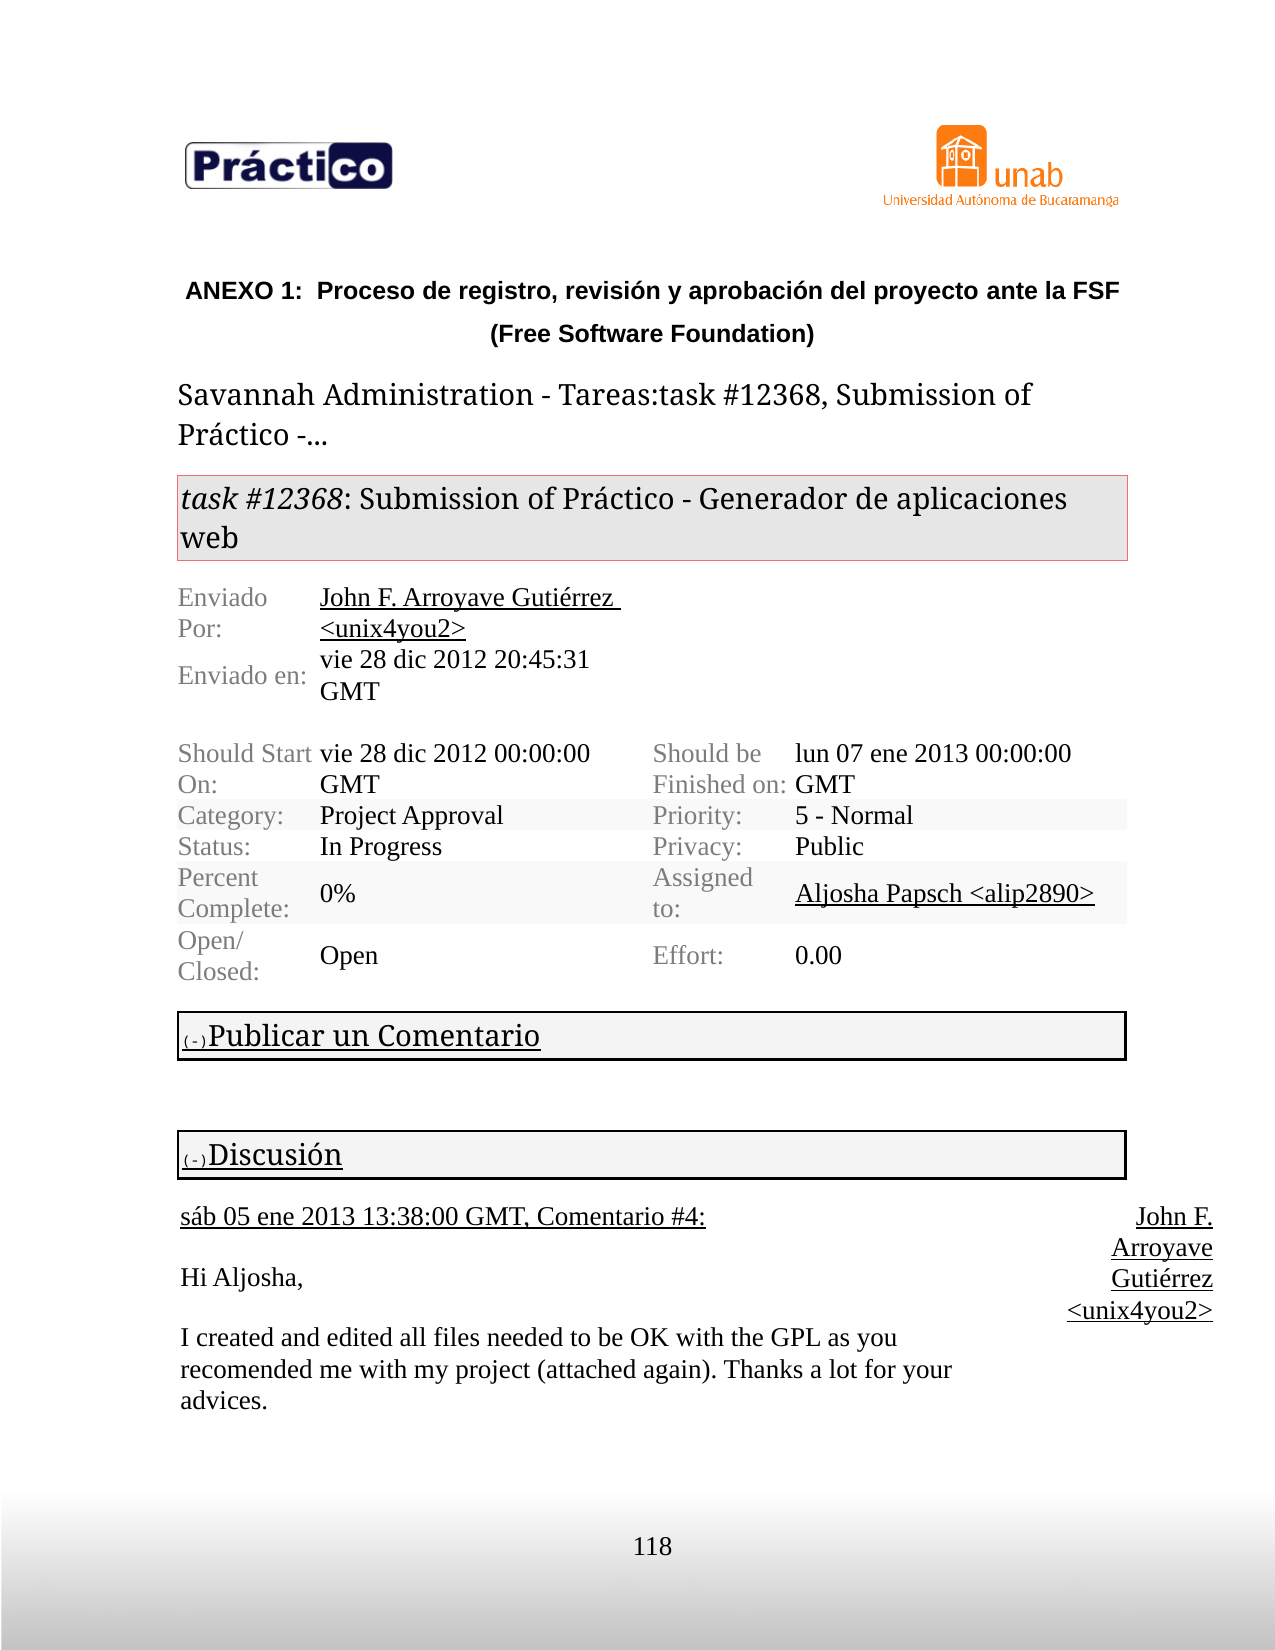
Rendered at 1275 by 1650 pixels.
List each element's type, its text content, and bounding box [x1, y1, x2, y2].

picture [883, 125, 1119, 207]
table_cell Effort: [652, 924, 795, 986]
table_cell 0.00 [795, 924, 1127, 986]
table_cell Percent Complete: [177, 861, 319, 924]
table_cell 0% [320, 861, 652, 924]
table_cell Open [320, 924, 652, 986]
table_cell vie 28 dic 2012 20:45:31 GMT [320, 644, 652, 706]
table_cell vie 28 dic 2012 00:00:00 GMT [320, 737, 652, 799]
table_header [652, 581, 1127, 643]
picture [182, 140, 395, 191]
table_cell Should Start On: [177, 737, 319, 799]
subtitle (-)Publicar un Comentario [179, 1013, 1124, 1058]
subtitle (-)Discusión [179, 1132, 1124, 1177]
table_cell Assigned to: [652, 861, 795, 924]
subtitle Savannah Administration - Tareas:task #12368, Submission of Práctico -... [177, 375, 1127, 454]
table_cell Priority: [652, 799, 795, 830]
table_cell Privacy: [652, 830, 795, 861]
subtitle task #12368: Submission of Práctico - Generador de aplicaciones web [178, 476, 1127, 560]
table_cell Status: [177, 830, 319, 861]
table_cell Project Approval [320, 799, 652, 830]
table_cell In Progress [320, 830, 652, 861]
table_cell Public [795, 830, 1127, 861]
table_header John F. Arroyave Gutiérrez <unix4you2> [1035, 1198, 1216, 1447]
table_cell 5 - Normal [795, 799, 1127, 830]
table_header Enviado Por: [177, 581, 319, 643]
table_cell lun 07 ene 2013 00:00:00 GMT [795, 737, 1127, 799]
table_cell Enviado en: [177, 644, 319, 706]
table_header sáb 05 ene 2013 13:38:00 GMT, Comentario #4: Hi Aljosha, I created and edited all files needed to be OK with the GPL as you recomended me with my project (attached again). Thanks a lot for your advices. [177, 1198, 1035, 1447]
subtitle ANEXO 1: Proceso de registro, revisión y aprobación del proyecto ante la FSF (Free Software Foundation) [177, 276, 1127, 348]
table_cell [652, 644, 1127, 706]
table_cell Open/Closed: [177, 924, 319, 986]
table_cell Should be Finished on: [652, 737, 795, 799]
table_cell Category: [177, 799, 319, 830]
picture [1, 1472, 1275, 1650]
table_cell [177, 706, 1127, 737]
table_header John F. Arroyave Gutiérrez <unix4you2> [320, 581, 652, 643]
table_cell Aljosha Papsch <alip2890> [795, 861, 1127, 924]
